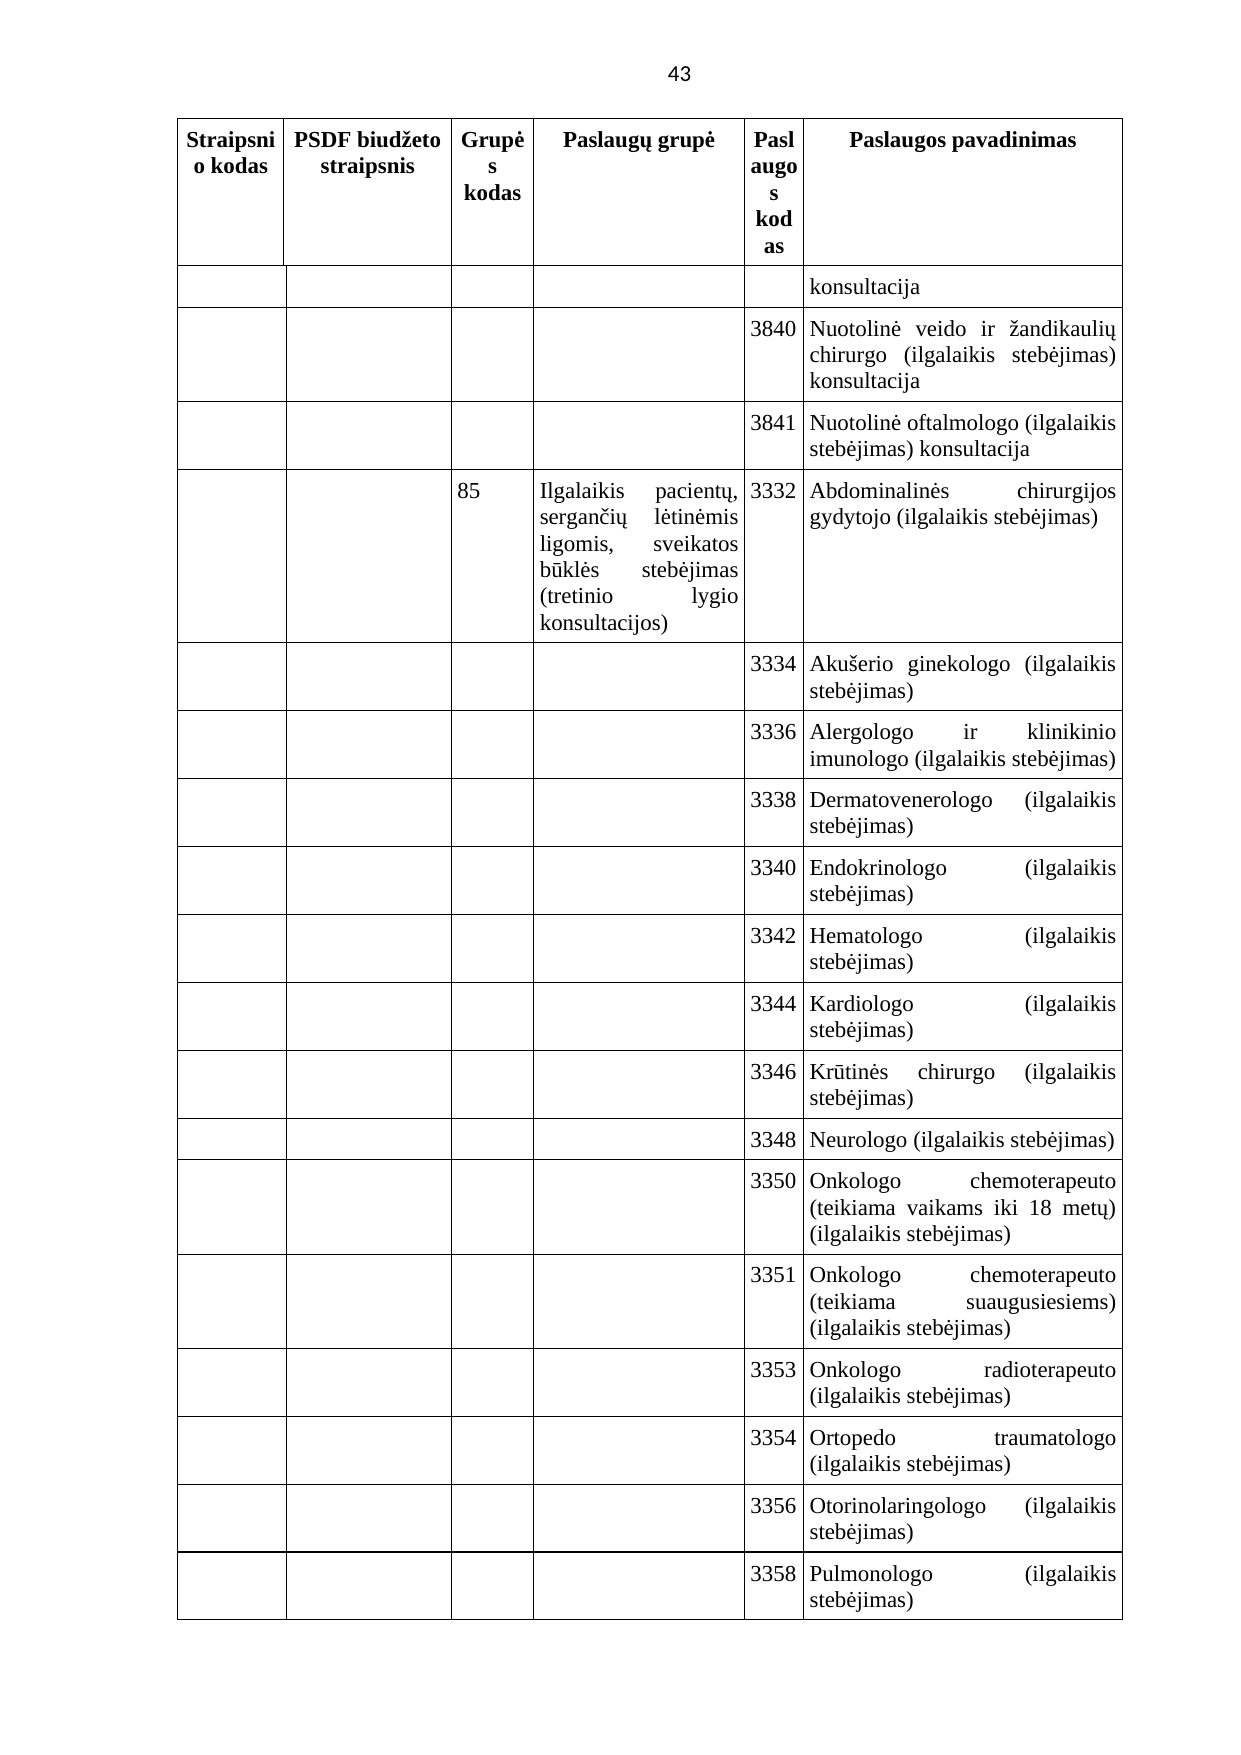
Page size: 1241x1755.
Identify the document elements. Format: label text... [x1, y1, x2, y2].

table_cell Otorinolaringologo (ilgalaikis stebėjimas) [804, 1485, 1122, 1551]
table_cell 3350 [745, 1160, 803, 1253]
table_cell [287, 470, 451, 642]
table_cell [534, 1255, 744, 1348]
table_cell 3353 [745, 1349, 803, 1416]
table_cell [452, 1051, 533, 1118]
table_cell Endokrinologo (ilgalaikis stebėjimas) [804, 847, 1122, 914]
table_cell [287, 1051, 451, 1118]
table_cell [287, 779, 451, 846]
table_cell [178, 308, 286, 401]
table_cell Ilgalaikis pacientų, sergančių lėtinėmis ligomis, sveikatos būklės stebėjimas (tretinio lygio konsultacijos) [534, 470, 744, 642]
table_cell Dermatovenerologo (ilgalaikis stebėjimas) [804, 779, 1122, 846]
table_cell Hematologo (ilgalaikis stebėjimas) [804, 915, 1122, 982]
table_cell 3348 [745, 1119, 803, 1159]
table_cell Onkologo chemoterapeuto (teikiama suaugusiesiems) (ilgalaikis stebėjimas) [804, 1255, 1122, 1348]
table_cell 3351 [745, 1255, 803, 1348]
table_cell [178, 1051, 286, 1118]
table_cell Kardiologo (ilgalaikis stebėjimas) [804, 983, 1122, 1050]
table_cell [287, 1160, 451, 1253]
table_cell [178, 847, 286, 914]
table_cell 3342 [745, 915, 803, 982]
table_cell [178, 266, 286, 307]
table_cell [178, 470, 286, 642]
table_cell [287, 1417, 451, 1483]
table_cell 3354 [745, 1417, 803, 1483]
table_cell [452, 402, 533, 469]
table_cell [534, 308, 744, 401]
table_cell [287, 643, 451, 710]
table_cell [452, 779, 533, 846]
table_cell 3336 [745, 711, 803, 778]
table_cell 3840 [745, 308, 803, 401]
table_cell [178, 779, 286, 846]
table_cell [287, 1255, 451, 1348]
table_cell [452, 1485, 533, 1551]
table_cell 3340 [745, 847, 803, 914]
table_cell [452, 1553, 533, 1619]
table_cell [287, 308, 451, 401]
table_cell [287, 915, 451, 982]
table_cell [178, 1485, 286, 1551]
table_cell [534, 402, 744, 469]
table_cell Neurologo (ilgalaikis stebėjimas) [804, 1119, 1122, 1159]
table_cell [452, 847, 533, 914]
table_cell [452, 1160, 533, 1253]
table_cell [534, 1160, 744, 1253]
table_cell Akušerio ginekologo (ilgalaikis stebėjimas) [804, 643, 1122, 710]
table_cell [178, 1255, 286, 1348]
table_cell [178, 983, 286, 1050]
table_cell [178, 1160, 286, 1253]
table_cell [534, 1417, 744, 1483]
table_cell [178, 915, 286, 982]
table_cell [287, 847, 451, 914]
table_cell [178, 1417, 286, 1483]
table_cell [534, 779, 744, 846]
table_cell [534, 983, 744, 1050]
table_cell [452, 308, 533, 401]
table_cell [287, 1349, 451, 1416]
table_header Straipsnio kodas [178, 119, 283, 265]
table_header Paslaugų grupė [534, 119, 744, 265]
table_cell [534, 711, 744, 778]
table_cell [452, 915, 533, 982]
table_cell 85 [452, 470, 533, 642]
table_cell konsultacija [804, 266, 1122, 307]
table_cell [452, 711, 533, 778]
table_cell 3338 [745, 779, 803, 846]
table_cell Pulmonologo (ilgalaikis stebėjimas) [804, 1553, 1122, 1619]
table_cell [178, 1553, 286, 1619]
table_cell Nuotolinė oftalmologo (ilgalaikis stebėjimas) konsultacija [804, 402, 1122, 469]
table_cell [534, 266, 744, 307]
table_cell Alergologo ir klinikinio imunologo (ilgalaikis stebėjimas) [804, 711, 1122, 778]
table_cell 3332 [745, 470, 803, 642]
table_header Paslaugos pavadinimas [804, 119, 1122, 265]
table_cell [534, 847, 744, 914]
table_cell 3358 [745, 1553, 803, 1619]
table_cell Krūtinės chirurgo (ilgalaikis stebėjimas) [804, 1051, 1122, 1118]
table_cell [287, 266, 451, 307]
table_header Paslaugos kodas [745, 119, 803, 265]
table_cell 3346 [745, 1051, 803, 1118]
table_cell [534, 1051, 744, 1118]
table_cell [452, 1417, 533, 1483]
table_header Grupės kodas [452, 119, 533, 265]
table_cell [534, 1349, 744, 1416]
table_cell [178, 1349, 286, 1416]
table_cell [452, 1349, 533, 1416]
table_cell [534, 1119, 744, 1159]
table_cell Abdominalinės chirurgijos gydytojo (ilgalaikis stebėjimas) [804, 470, 1122, 642]
table_cell [287, 402, 451, 469]
table_cell [452, 266, 533, 307]
table_cell 3334 [745, 643, 803, 710]
table_cell [287, 1119, 451, 1159]
table_cell 3356 [745, 1485, 803, 1551]
table_cell [534, 915, 744, 982]
table_cell [452, 643, 533, 710]
table_cell Onkologo radioterapeuto (ilgalaikis stebėjimas) [804, 1349, 1122, 1416]
table_cell [287, 711, 451, 778]
table_cell Nuotolinė veido ir žandikaulių chirurgo (ilgalaikis stebėjimas) konsultacija [804, 308, 1122, 401]
table_cell [178, 402, 286, 469]
table_cell [452, 1119, 533, 1159]
table_cell [178, 643, 286, 710]
table_cell Ortopedo traumatologo (ilgalaikis stebėjimas) [804, 1417, 1122, 1483]
table_cell [452, 983, 533, 1050]
table_cell [287, 1553, 451, 1619]
table_cell [452, 1255, 533, 1348]
table_cell [287, 1485, 451, 1551]
table_cell 3841 [745, 402, 803, 469]
table_cell [745, 266, 803, 307]
table_cell [534, 1485, 744, 1551]
table_cell [534, 1553, 744, 1619]
table_cell [287, 983, 451, 1050]
table_cell [178, 711, 286, 778]
table_cell [178, 1119, 286, 1159]
table_header PSDF biudžeto straipsnis [284, 119, 451, 265]
table_cell [534, 643, 744, 710]
table_cell Onkologo chemoterapeuto (teikiama vaikams iki 18 metų) (ilgalaikis stebėjimas) [804, 1160, 1122, 1253]
table_cell 3344 [745, 983, 803, 1050]
